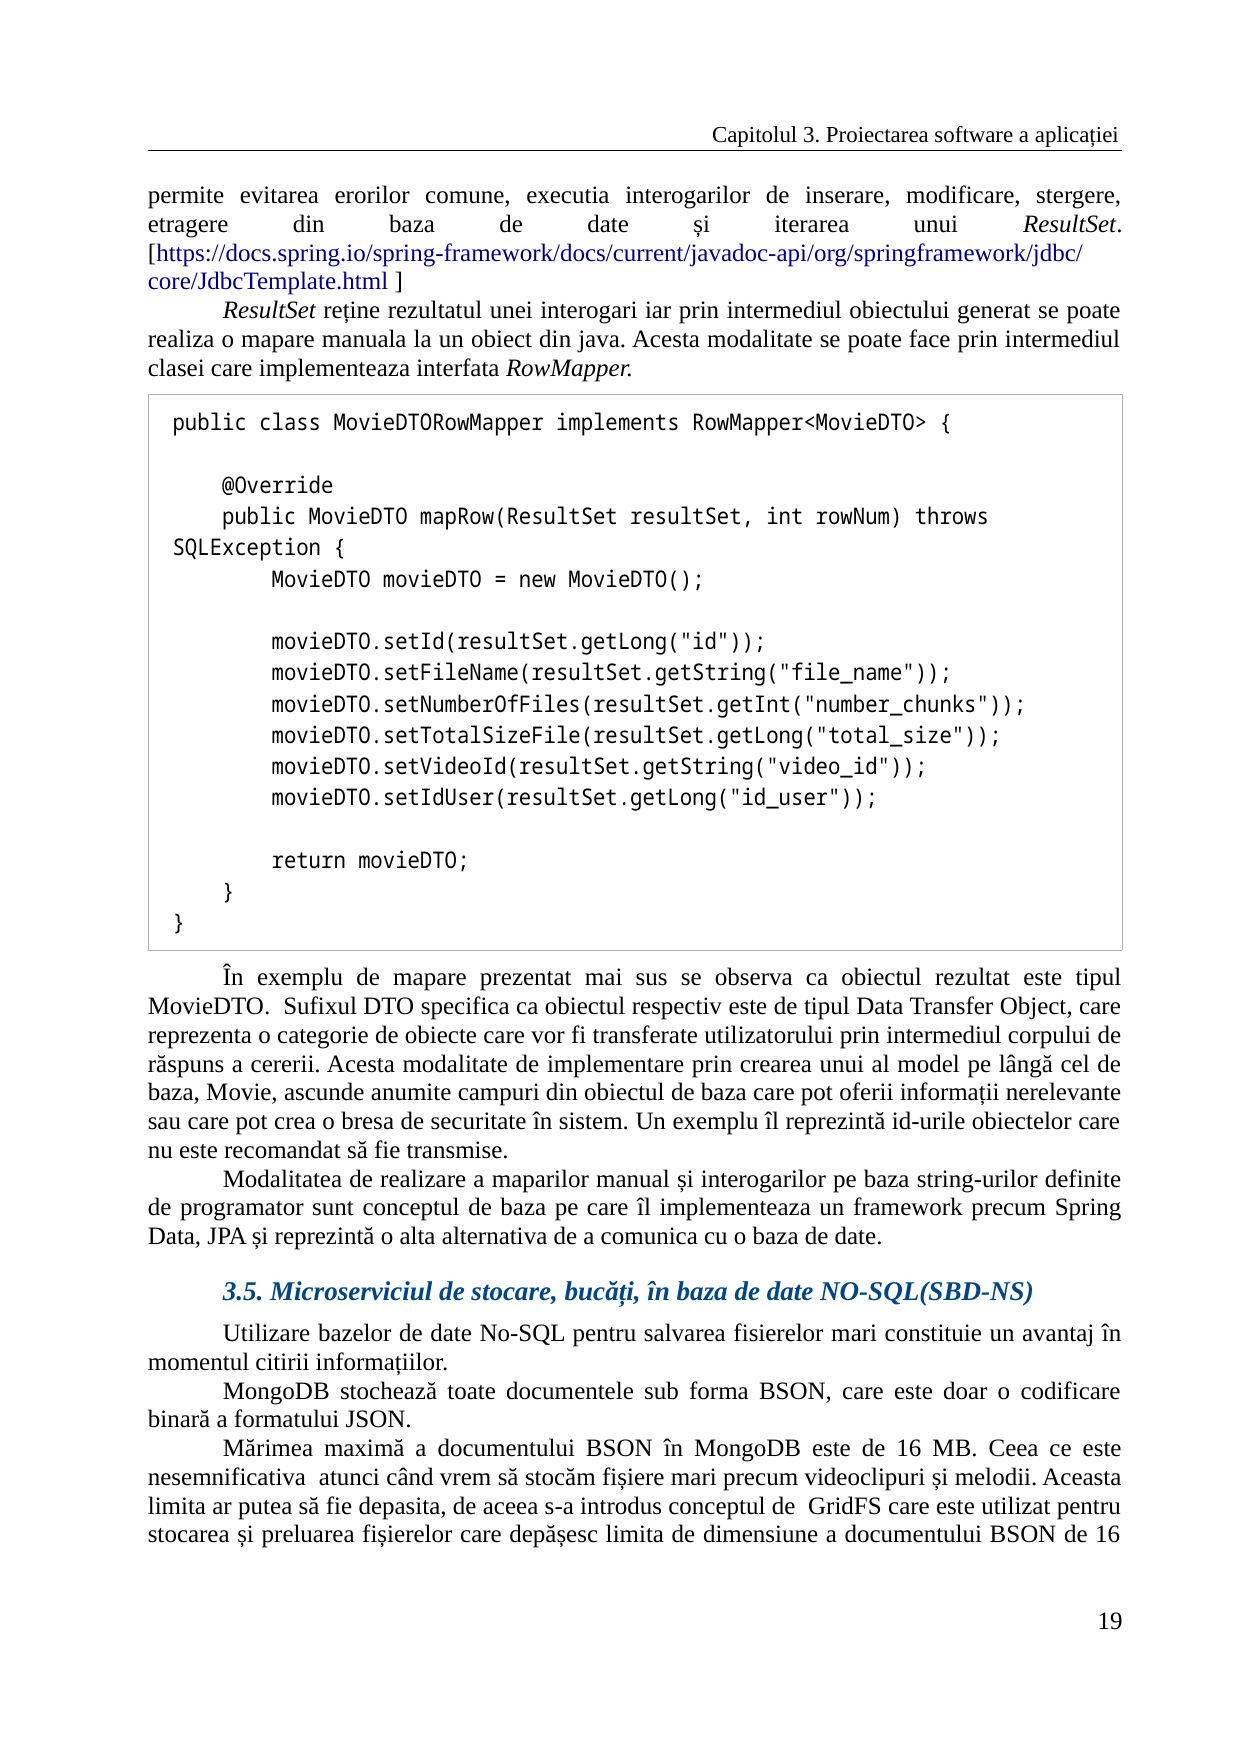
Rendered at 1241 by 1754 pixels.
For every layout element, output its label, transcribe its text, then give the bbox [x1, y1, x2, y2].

text public MovieDTO mapRow(ResultSet resultSet, int rowNum) throws SQLException { [149, 488, 1122, 550]
text În exemplu de mapare prezentat mai sus se observa ca obiectul rezultat este tipul MovieDTO. Sufixul DTO specifica ca obiectul respectiv este de tipul Data Transfer Object, care reprezenta o categorie de obiecte care vor fi transferate utilizatorului prin intermediul corpului de răspuns a cererii. Acesta modalitate de implementare prin crearea unui al model pe lângă cel de baza, Movie, ascunde anumite campuri din obiectul de baza care pot oferii informații nerelevante sau care pot crea o bresa de securitate în sistem. Un exemplu îl reprezintă id-urile obiectelor care nu este recomandat să fie transmise. [148, 962, 1122, 1164]
text movieDTO.setNumberOfFiles(resultSet.getInt("number_chunks")); [149, 675, 1122, 706]
text Modalitatea de realizare a maparilor manual și interogarilor pe baza string-urilor definite de programator sunt conceptul de baza pe care îl implementeaza un framework precum Spring Data, JPA și reprezintă o alta alternativa de a comunica cu o baza de date. [148, 1164, 1122, 1250]
text movieDTO.setIdUser(resultSet.getLong("id_user")); [149, 769, 1122, 813]
text movieDTO.setId(resultSet.getLong("id")); [149, 613, 1122, 644]
text movieDTO.setTotalSizeFile(resultSet.getLong("total_size")); [149, 706, 1122, 738]
text Mărimea maximă a documentului BSON în MongoDB este de 16 MB. Ceea ce este nesemnificativa atunci când vrem să stocăm fișiere mari precum videoclipuri și melodii. Aceasta limita ar putea să fie depasita, de aceea s-a introdus conceptul de GridFS care este utilizat pentru stocarea și preluarea fișierelor care depășesc limita de dimensiune a documentului BSON de 16 [148, 1433, 1122, 1548]
text } [149, 863, 1122, 894]
text return movieDTO; [149, 831, 1122, 863]
text MovieDTO movieDTO = new MovieDTO(); [149, 550, 1122, 594]
text } [149, 894, 1122, 950]
text MongoDB stochează toate documentele sub forma BSON, care este doar o codificare binară a formatului JSON. [148, 1376, 1122, 1433]
text @Override [149, 456, 1122, 488]
text movieDTO.setFileName(resultSet.getString("file_name")); [149, 644, 1122, 675]
text ResultSet reține rezultatul unei interogari iar prin intermediul obiectului generat se poate realiza o mapare manuala la un obiect din java. Acesta modalitate se poate face prin intermediul clasei care implementeaza interfata RowMapper. [148, 295, 1122, 381]
text permite evitarea erorilor comune, executia interogarilor de inserare, modificare, stergere, etragere din baza de date și iterarea unui ResultSet. [https://docs.spring.io/spring-framework/docs/current/javadoc-api/org/springframework/jdbc/core/JdbcTemplate.html ] [148, 180, 1122, 295]
subtitle Microserviciul de stocare, bucăți, în baza de date NO-SQL(SBD-NS) [223, 1275, 1122, 1306]
text Utilizare bazelor de date No-SQL pentru salvarea fisierelor mari constituie un avantaj în momentul citirii informațiilor. [148, 1318, 1122, 1376]
text movieDTO.setVideoId(resultSet.getString("video_id")); [149, 738, 1122, 769]
text public class MovieDTORowMapper implements RowMapper<MovieDTO> { [149, 395, 1122, 438]
